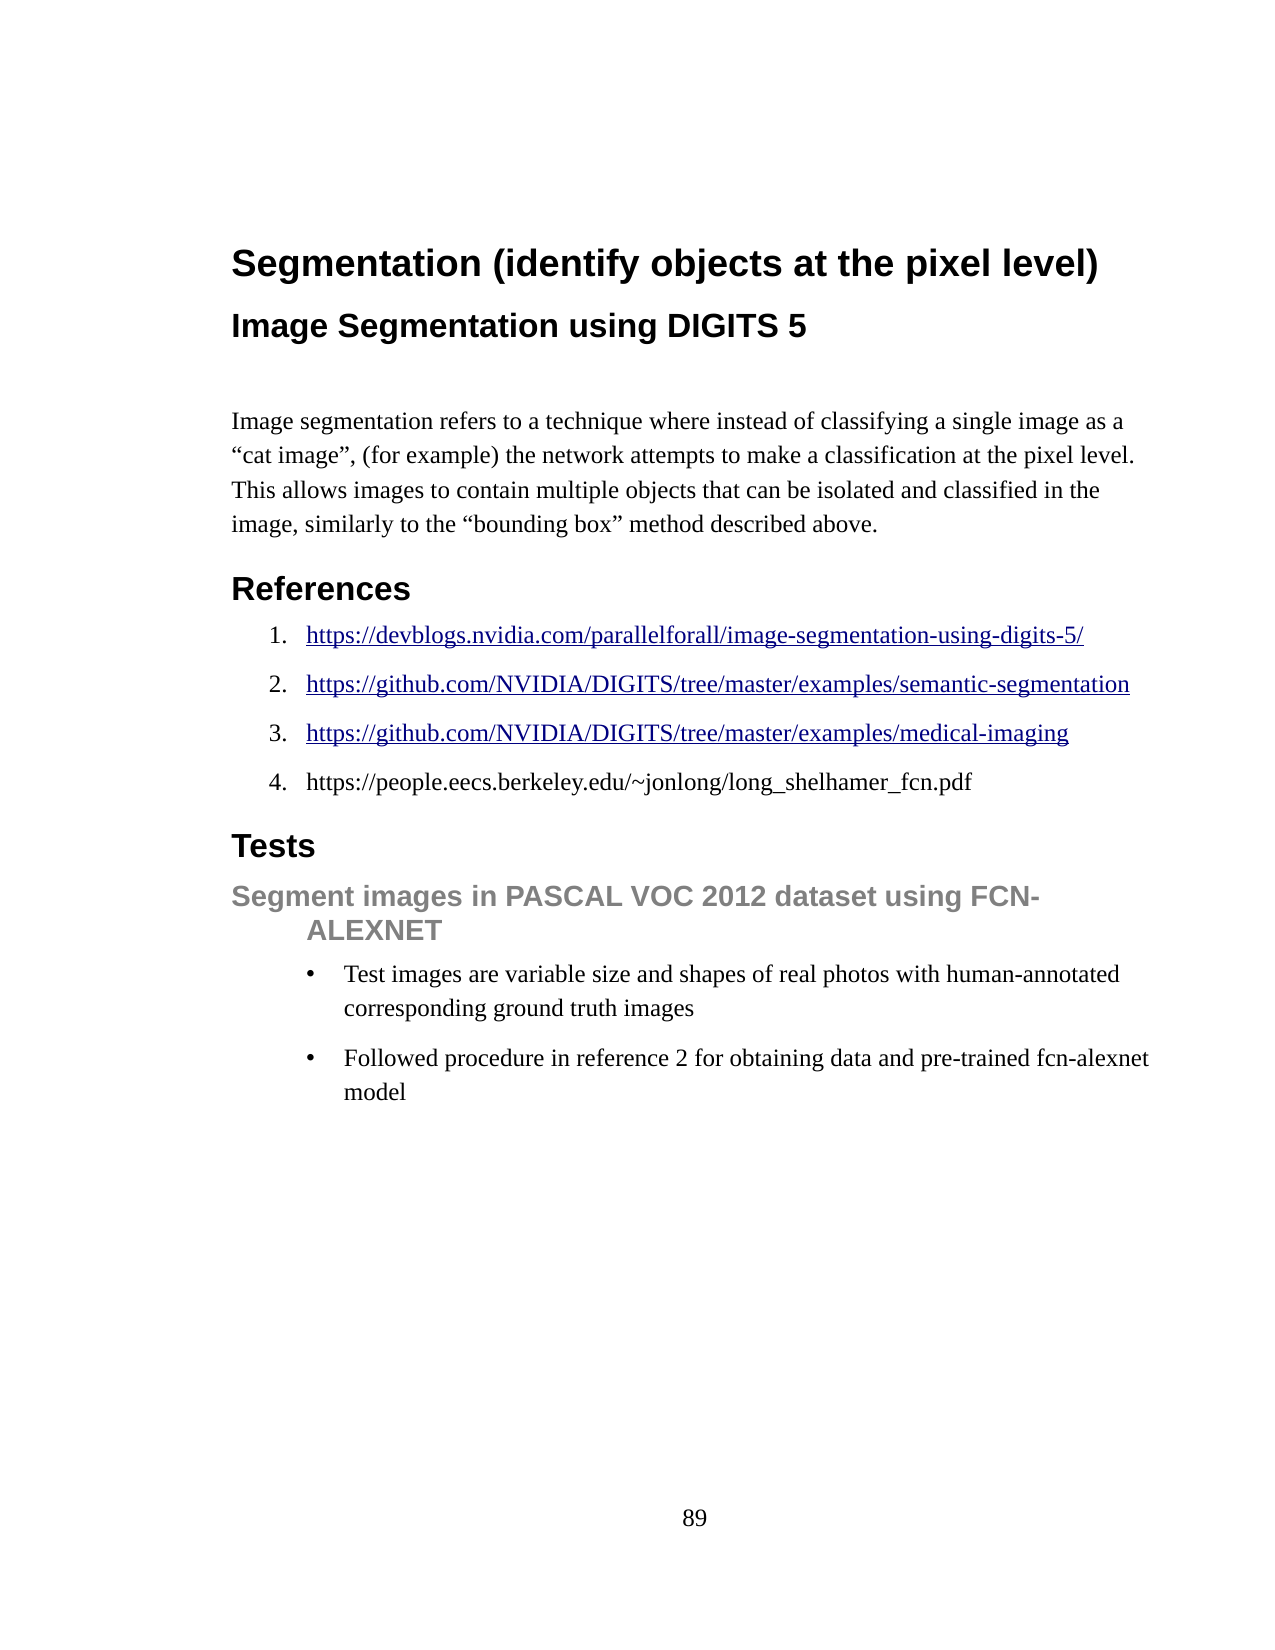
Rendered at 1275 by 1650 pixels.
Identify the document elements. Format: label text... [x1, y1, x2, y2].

list https://github.com/NVIDIA/DIGITS/tree/master/examples/semantic-segmentation [269, 669, 1158, 698]
list https://devblogs.nvidia.com/parallelforall/image-segmentation-using-digits-5/ [269, 620, 1158, 648]
subtitle Tests [231, 826, 1158, 865]
list Followed procedure in reference 2 for obtaining data and pre-trained fcn-alexnet model [306, 1043, 1158, 1106]
subtitle Image Segmentation using DIGITS 5 [231, 306, 1158, 344]
subtitle Segment images in PASCAL VOC 2012 dataset using FCN-ALEXNET [231, 879, 1158, 947]
list https://github.com/NVIDIA/DIGITS/tree/master/examples/medical-imaging [269, 718, 1158, 747]
subtitle Segmentation (identify objects at the pixel level) [231, 241, 1158, 285]
list Test images are variable size and shapes of real photos with human-annotated corresponding ground truth images [306, 959, 1158, 1022]
list https://people.eecs.berkeley.edu/~jonlong/long_shelhamer_fcn.pdf [269, 767, 1158, 796]
subtitle References [231, 569, 1158, 607]
text Image segmentation refers to a technique where instead of classifying a single image as a “cat image”, (for example) the network attempts to make a classification at the pixel level. This allows images to contain multiple objects that can be isolated and classified in the image, similarly to the “bounding box” method described above. [231, 406, 1158, 538]
